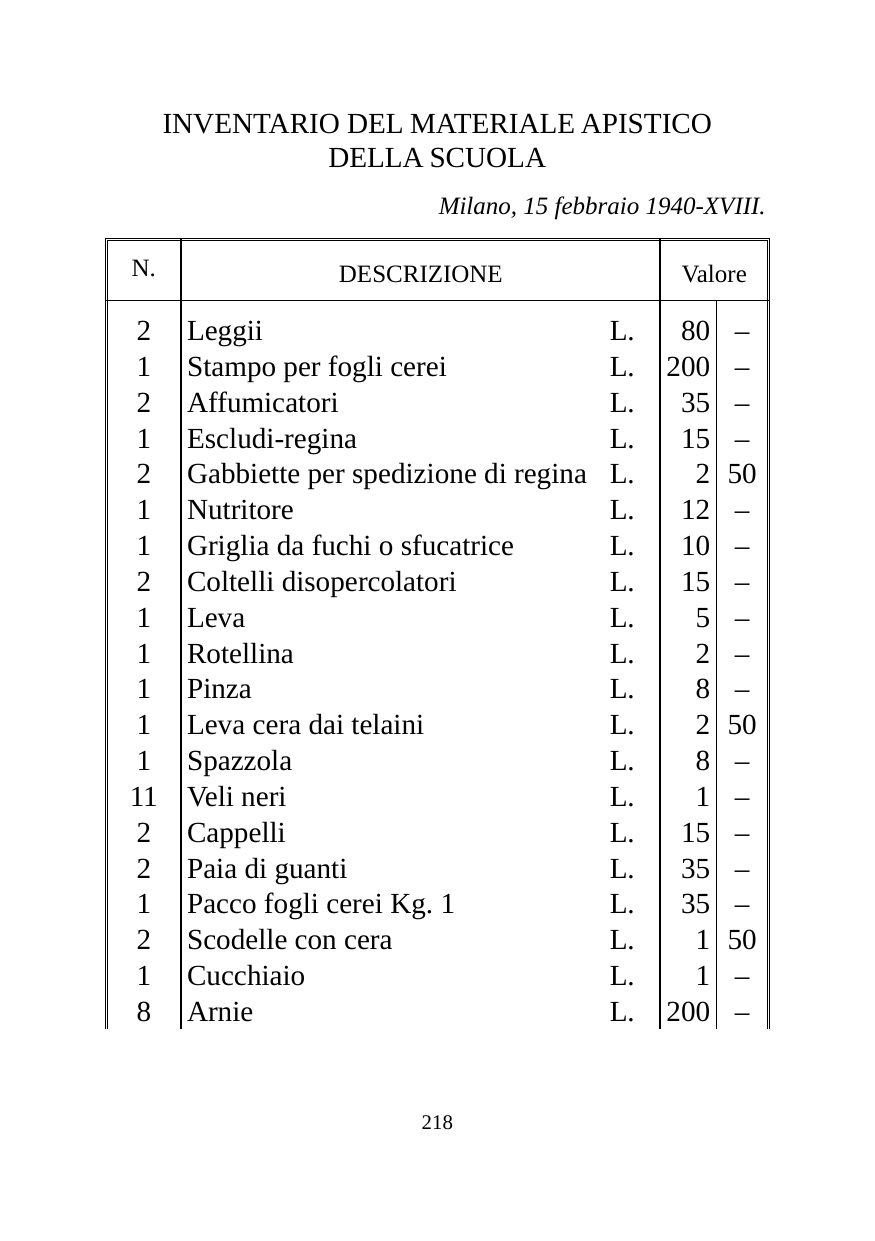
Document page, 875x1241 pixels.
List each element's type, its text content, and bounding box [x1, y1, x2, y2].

table_cell 80 [661, 301, 716, 348]
table_cell 15 [661, 814, 716, 850]
table_cell L. [604, 384, 659, 420]
table_cell 2 [108, 850, 180, 886]
table_cell 35 [661, 850, 716, 886]
table_cell – [717, 491, 767, 527]
table_cell Affumicatori [182, 384, 604, 420]
table_cell 1 [108, 671, 180, 706]
table_cell 5 [661, 599, 716, 635]
table_cell Nutritore [182, 491, 604, 527]
table_cell L. [604, 563, 659, 599]
table_cell Arnie [182, 993, 604, 1029]
table_cell 1 [108, 742, 180, 778]
table_cell – [717, 420, 767, 456]
table_cell 15 [661, 420, 716, 456]
table_cell L. [604, 886, 659, 921]
table_cell 2 [108, 814, 180, 850]
table_cell L. [604, 850, 659, 886]
table_cell – [717, 993, 767, 1029]
table_cell – [717, 527, 767, 563]
table_cell Griglia da fuchi o sfucatrice [182, 527, 604, 563]
table_cell – [717, 301, 767, 348]
table_cell Stampo per fogli cerei [182, 348, 604, 384]
table_cell L. [604, 706, 659, 742]
table_cell L. [604, 742, 659, 778]
table_cell L. [604, 778, 659, 814]
table_cell – [717, 635, 767, 671]
table_cell 2 [108, 384, 180, 420]
table_cell Cappelli [182, 814, 604, 850]
table_cell L. [604, 599, 659, 635]
table_cell L. [604, 635, 659, 671]
table_cell L. [604, 814, 659, 850]
table_cell Rotellina [182, 635, 604, 671]
table_cell 1 [108, 886, 180, 921]
table_cell 1 [108, 527, 180, 563]
table_cell – [717, 563, 767, 599]
table_cell L. [604, 456, 659, 491]
table_cell Pacco fogli cerei Kg. 1 [182, 886, 604, 921]
table_cell 1 [108, 491, 180, 527]
table_cell 1 [661, 921, 716, 957]
table_cell 2 [661, 456, 716, 491]
table_cell 11 [108, 778, 180, 814]
table_cell Paia di guanti [182, 850, 604, 886]
table_cell – [717, 778, 767, 814]
table_cell 2 [108, 563, 180, 599]
table_cell – [717, 671, 767, 706]
table_cell – [717, 348, 767, 384]
table_cell Cucchiaio [182, 957, 604, 993]
table_cell Coltelli disopercolatori [182, 563, 604, 599]
table_cell 1 [108, 957, 180, 993]
table_cell 1 [108, 706, 180, 742]
table_header N. [108, 241, 180, 300]
table_cell 50 [717, 921, 767, 957]
table_cell Pinza [182, 671, 604, 706]
table_cell 1 [108, 348, 180, 384]
table_cell L. [604, 420, 659, 456]
table_cell Gabbiette per spedizione di regina [182, 456, 604, 491]
table_cell Leva cera dai telaini [182, 706, 604, 742]
table_cell 35 [661, 384, 716, 420]
table_cell 12 [661, 491, 716, 527]
table_cell Veli neri [182, 778, 604, 814]
table_cell L. [604, 301, 659, 348]
table_cell 2 [661, 706, 716, 742]
table_cell 15 [661, 563, 716, 599]
table_cell L. [604, 993, 659, 1029]
table_cell 1 [108, 599, 180, 635]
table_cell Spazzola [182, 742, 604, 778]
table_cell L. [604, 957, 659, 993]
table_cell L. [604, 671, 659, 706]
table_cell 2 [108, 301, 180, 348]
table_cell 50 [717, 706, 767, 742]
table_cell – [717, 814, 767, 850]
table_cell 200 [661, 993, 716, 1029]
table_cell – [717, 599, 767, 635]
table_cell L. [604, 348, 659, 384]
table_cell – [717, 850, 767, 886]
table_cell – [717, 957, 767, 993]
table_header Valore [661, 241, 767, 300]
table_cell Leva [182, 599, 604, 635]
table_cell – [717, 742, 767, 778]
table_cell Leggii [182, 301, 604, 348]
table_cell 8 [108, 993, 180, 1029]
table_cell 10 [661, 527, 716, 563]
table_cell 200 [661, 348, 716, 384]
table_cell – [717, 886, 767, 921]
table_cell 8 [661, 742, 716, 778]
table_cell 1 [661, 957, 716, 993]
table_cell 1 [661, 778, 716, 814]
table_header Descrizione [182, 241, 659, 300]
table_cell Escludi-regina [182, 420, 604, 456]
table_cell L. [604, 527, 659, 563]
table_cell 50 [717, 456, 767, 491]
table_cell 1 [108, 420, 180, 456]
table_cell Scodelle con cera [182, 921, 604, 957]
table_cell 1 [108, 635, 180, 671]
table_cell 8 [661, 671, 716, 706]
table_cell 2 [108, 921, 180, 957]
table_cell L. [604, 921, 659, 957]
text Milano, 15 febbraio 1940-XVIII. [106, 191, 768, 220]
table_cell 35 [661, 886, 716, 921]
table_cell – [717, 384, 767, 420]
table_cell 2 [661, 635, 716, 671]
table_cell 2 [108, 456, 180, 491]
table_cell L. [604, 491, 659, 527]
text INVENTARIO DEL MATERIALE APISTICO DELLA SCUOLA [106, 106, 768, 173]
